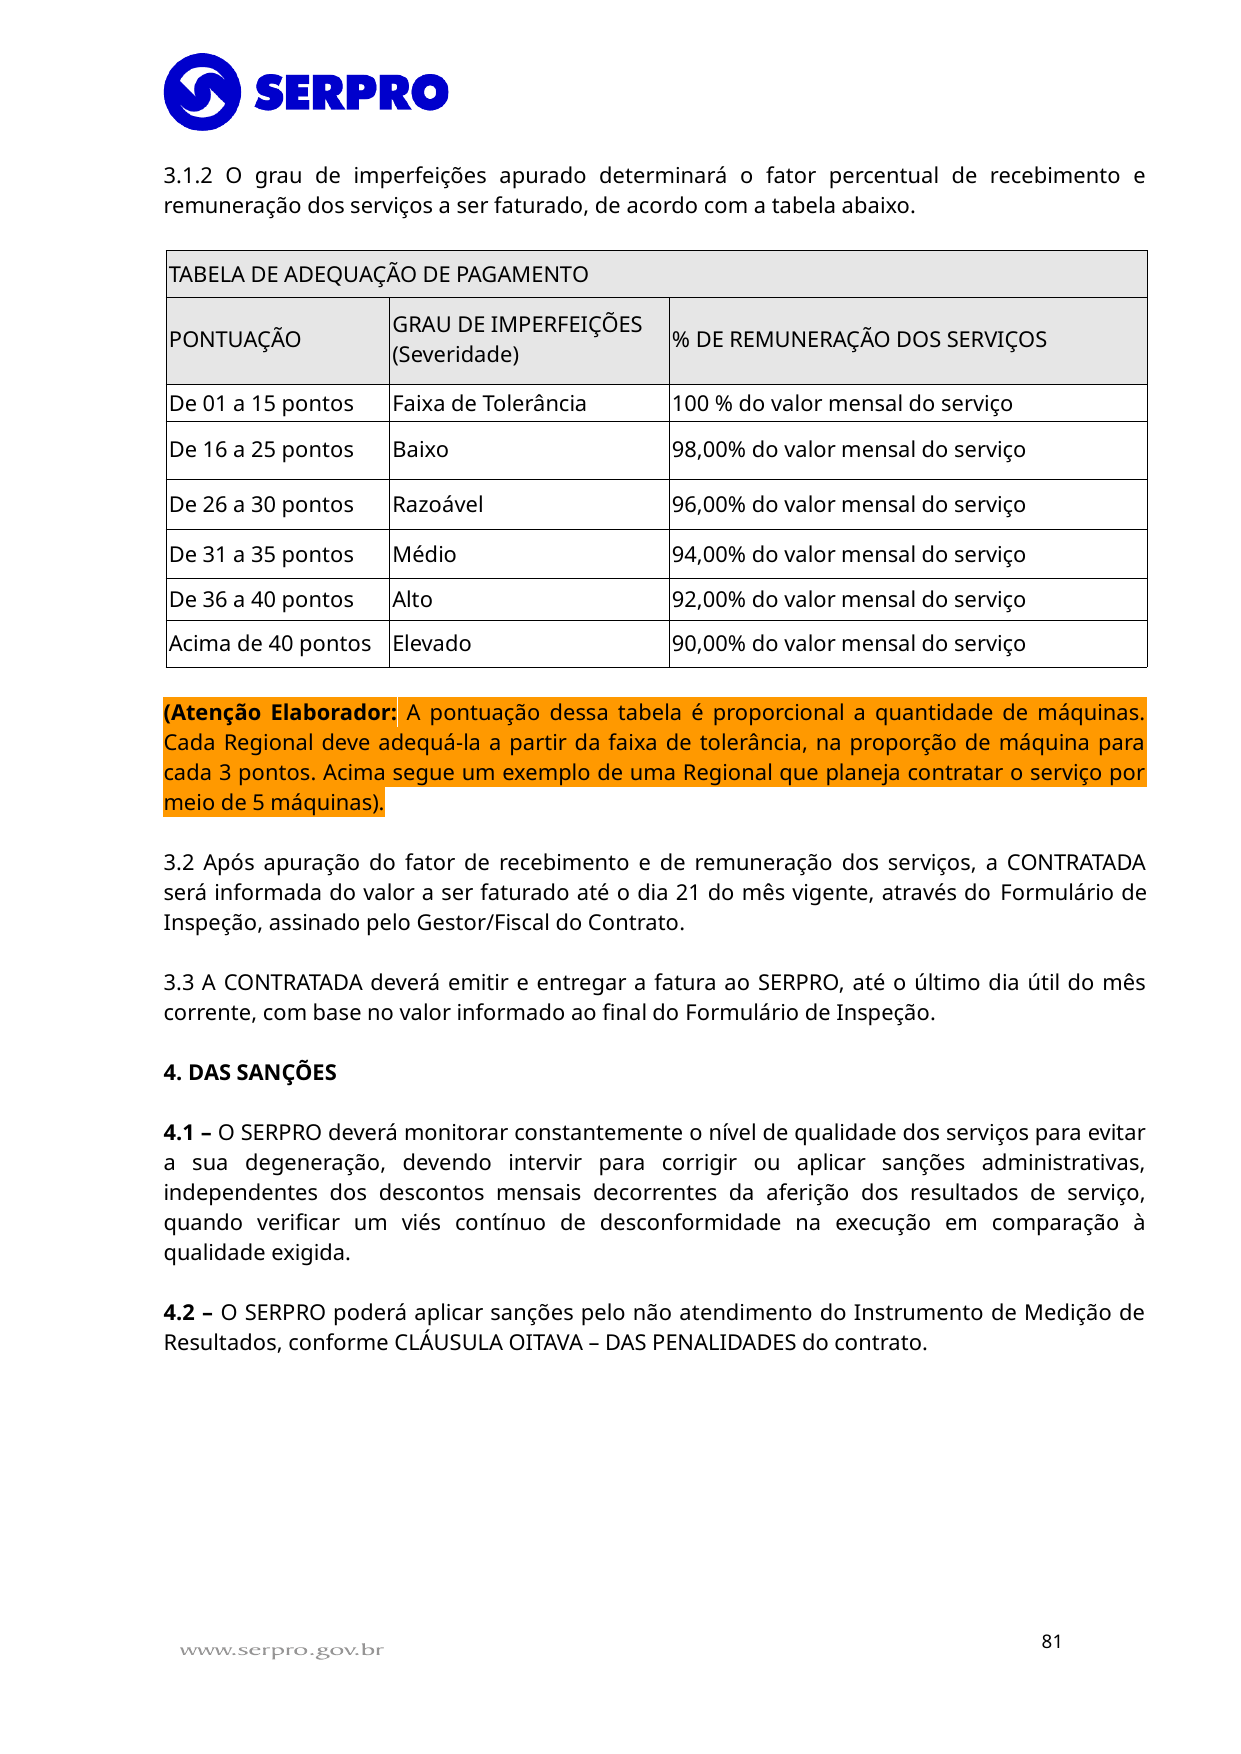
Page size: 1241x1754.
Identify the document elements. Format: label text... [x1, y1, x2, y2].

text (Atenção Elaborador: A pontuação dessa tabela é proporcional a quantidade de máquinas. Cada Regional deve adequá-la a partir da faixa de tolerância, na proporção de máquina para cada 3 pontos. Acima segue um exemplo de uma Regional que planeja contratar o serviço por meio de 5 máquinas). [163, 697, 1147, 817]
text 3.1.2 O grau de imperfeições apurado determinará o fator percentual de recebimento e remuneração dos serviços a ser faturado, de acordo com a tabela abaixo. [163, 160, 1147, 220]
table_cell Faixa de Tolerância [390, 385, 669, 421]
table_cell 90,00% do valor mensal do serviço [670, 621, 1147, 667]
table_cell Acima de 40 pontos [167, 621, 389, 667]
text 4.2 – O SERPRO poderá aplicar sanções pelo não atendimento do Instrumento de Medição de Resultados, conforme CLÁUSULA OITAVA – DAS PENALIDADES do contrato. [163, 1297, 1147, 1357]
text 4. DAS SANÇÕES [163, 1057, 1147, 1087]
table_cell GRAU DE IMPERFEIÇÕES (Severidade) [390, 298, 669, 384]
table_cell De 26 a 30 pontos [167, 480, 389, 529]
text 4.1 – O SERPRO deverá monitorar constantemente o nível de qualidade dos serviços para evitar a sua degeneração, devendo intervir para corrigir ou aplicar sanções administrativas, independentes dos descontos mensais decorrentes da aferição dos resultados de serviço, quando verificar um viés contínuo de desconformidade na execução em comparação à qualidade exigida. [163, 1117, 1147, 1267]
text 3.2 Após apuração do fator de recebimento e de remuneração dos serviços, a CONTRATADA será informada do valor a ser faturado até o dia 21 do mês vigente, através do Formulário de Inspeção, assinado pelo Gestor/Fiscal do Contrato. [163, 847, 1147, 937]
table_cell 94,00% do valor mensal do serviço [670, 530, 1147, 578]
table_cell Baixo [390, 422, 669, 479]
text 3.3 A CONTRATADA deverá emitir e entregar a fatura ao SERPRO, até o último dia útil do mês corrente, com base no valor informado ao final do Formulário de Inspeção. [163, 967, 1147, 1027]
table_cell 98,00% do valor mensal do serviço [670, 422, 1147, 479]
table_cell Médio [390, 530, 669, 578]
table_cell Razoável [390, 480, 669, 529]
table_cell De 01 a 15 pontos [167, 385, 389, 421]
table_cell Alto [390, 579, 669, 620]
table_cell 92,00% do valor mensal do serviço [670, 579, 1147, 620]
table_cell De 31 a 35 pontos [167, 530, 389, 578]
table_cell De 36 a 40 pontos [167, 579, 389, 620]
table_cell De 16 a 25 pontos [167, 422, 389, 479]
table_cell 96,00% do valor mensal do serviço [670, 480, 1147, 529]
picture [163, 53, 449, 131]
table_header TABELA DE ADEQUAÇÃO DE PAGAMENTO [167, 251, 1147, 297]
table_cell Elevado [390, 621, 669, 667]
table_cell 100 % do valor mensal do serviço [670, 385, 1147, 421]
table_cell PONTUAÇÃO [167, 298, 389, 384]
table_cell % DE REMUNERAÇÃO DOS SERVIÇOS [670, 298, 1147, 384]
